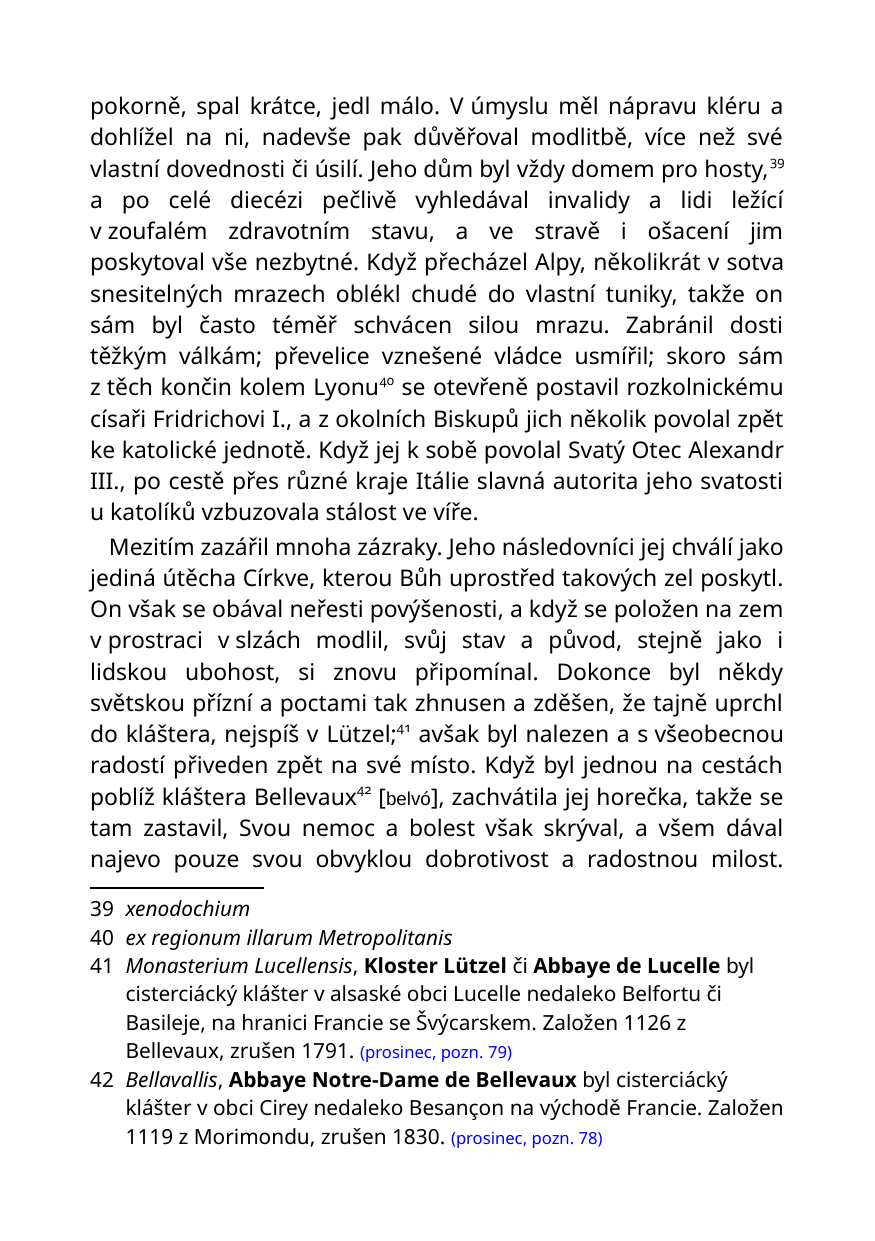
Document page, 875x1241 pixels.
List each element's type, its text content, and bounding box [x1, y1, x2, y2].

text ex regionum illarum Metropolitanis [90, 923, 784, 951]
text pokorně, spal krátce, jedl málo. V úmyslu měl nápravu kléru a dohlížel na ni, nadevše pak důvěřoval modlitbě, více než své vlastní dovednosti či úsilí. Jeho dům byl vždy domem pro hosty, a po celé diecézi pečlivě vyhledával invalidy a lidi ležící v zoufalém zdravotním stavu, a ve stravě i ošacení jim poskytoval vše nezbytné. Když přecházel Alpy, několikrát v sotva snesitelných mrazech oblékl chudé do vlastní tuniky, takže on sám byl často téměř schvácen silou mrazu. Zabránil dosti těžkým válkám; převelice vznešené vládce usmířil; skoro sám z těch končin kolem Lyonu se otevřeně postavil rozkolnickému císaři Fridrichovi I., a z okolních Biskupů jich několik povolal zpět ke katolické jednotě. Když jej k sobě povolal Svatý Otec Alexandr III., po cestě přes různé kraje Itálie slavná autorita jeho svatosti u katolíků vzbuzovala stálost ve víře. [90, 90, 784, 527]
text Mezitím zazářil mnoha zázraky. Jeho následovníci jej chválí jako jediná útěcha Církve, kterou Bůh uprostřed takových zel poskytl. On však se obával neřesti povýšenosti, a když se položen na zem v prostraci v slzách modlil, svůj stav a původ, stejně jako i lidskou ubohost, si znovu připomínal. Dokonce byl někdy světskou přízní a poctami tak zhnusen a zděšen, že tajně uprchl do kláštera, nejspíš v Lützel; avšak byl nalezen a s všeobecnou radostí přiveden zpět na své místo. Když byl jednou na cestách poblíž kláštera Bellevaux [belvó], zachvátila jej horečka, takže se tam zastavil, Svou nemoc a bolest však skrýval, a všem dával najevo pouze svou obvyklou dobrotivost a radostnou milost. [90, 531, 784, 874]
text xenodochium [90, 894, 784, 923]
text Bellavallis, Abbaye Notre-Dame de Bellevaux byl cisterciácký klášter v obci Cirey nedaleko Besançon na východě Francie. Založen 1119 z Morimondu, zrušen 1830. (prosinec, pozn. 78) [90, 1065, 784, 1150]
text Monasterium Lucellensis, Kloster Lützel či Abbaye de Lucelle byl cisterciácký klášter v alsaské obci Lucelle nedaleko Belfortu či Basileje, na hranici Francie se Švýcarskem. Založen 1126 z Bellevaux, zrušen 1791. (prosinec, pozn. 79) [90, 951, 784, 1065]
